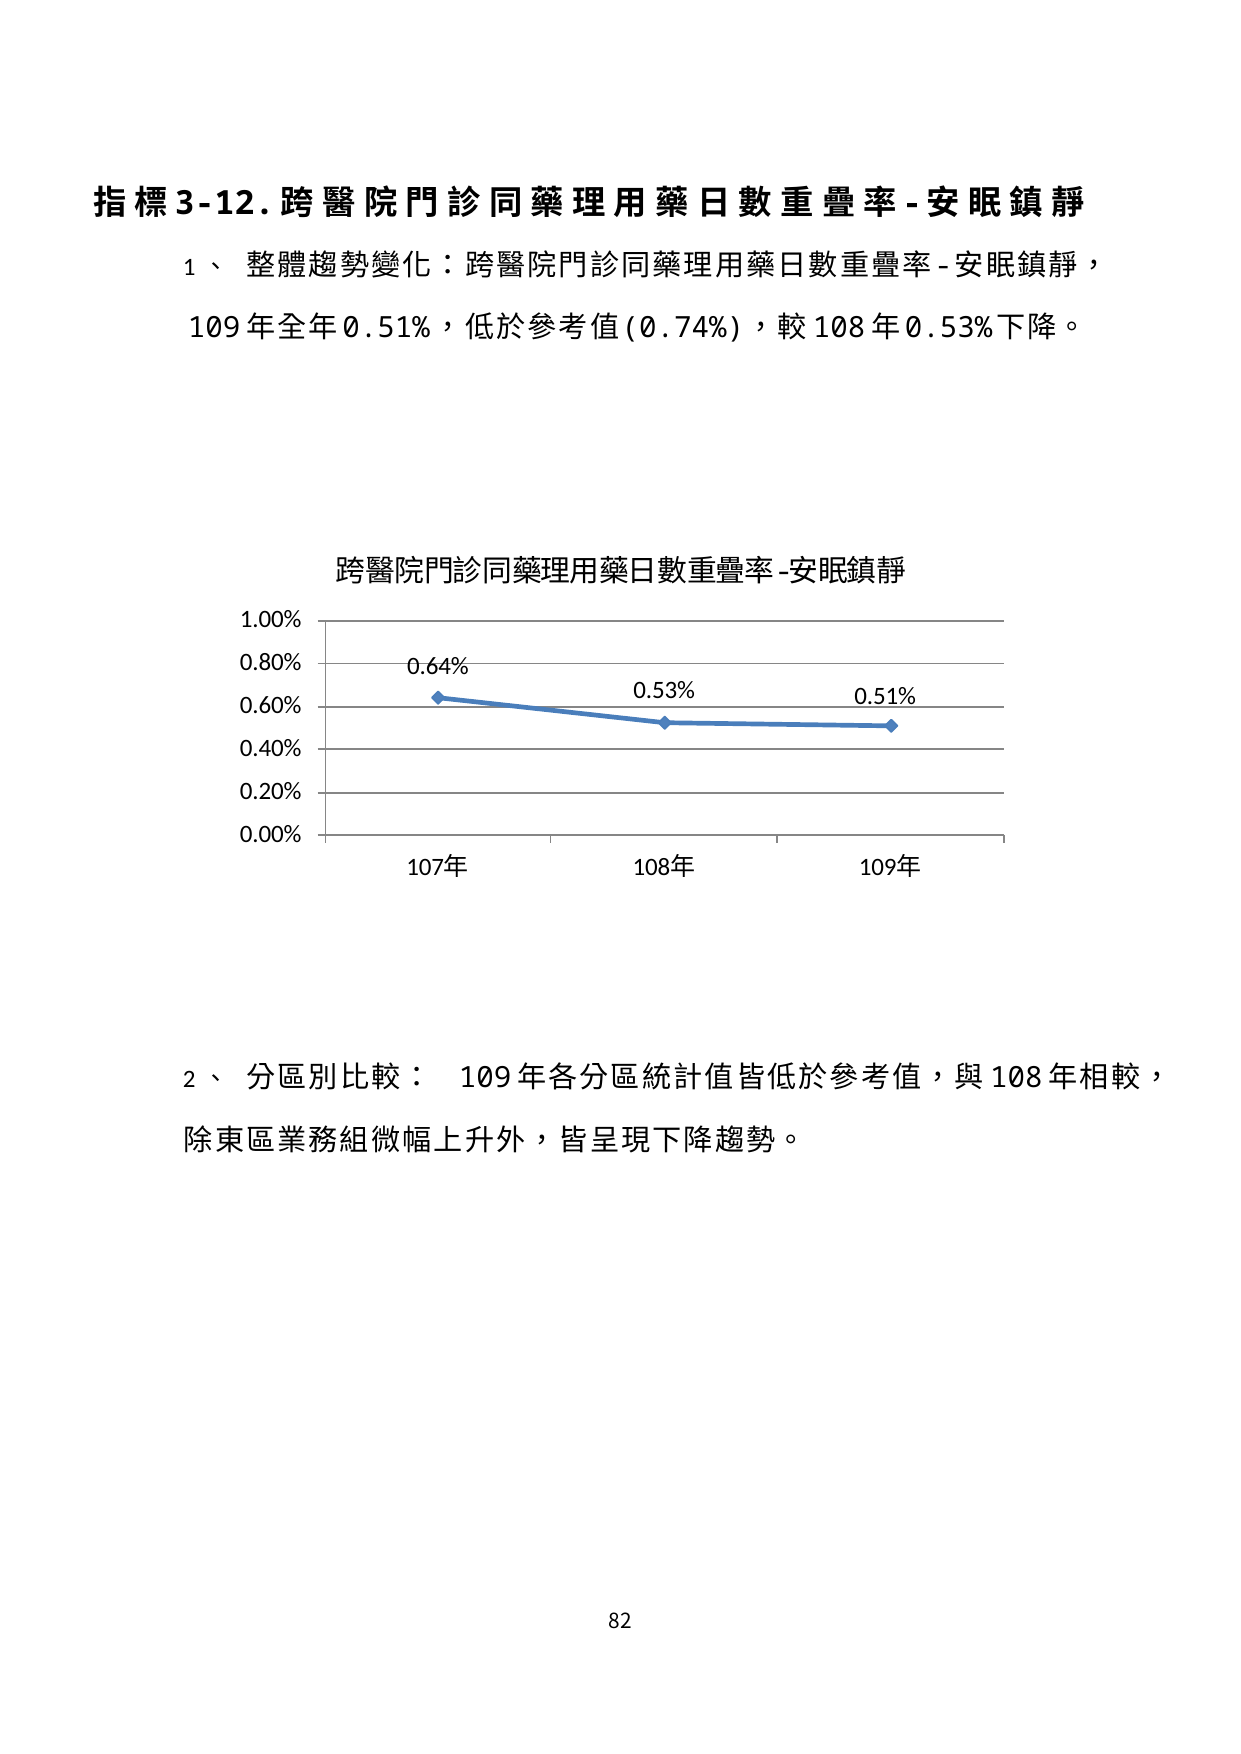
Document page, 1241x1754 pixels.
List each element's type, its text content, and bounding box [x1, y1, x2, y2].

list 分區別比較： 109年各分區統計值皆低於參考值，與108年相較，除東區業務組微幅上升外，皆呈現下降趨勢。 [174, 1033, 1151, 1158]
subtitle 指標3-12.跨醫院門診同藥理用藥日數重疊率-安眠鎮靜 [89, 158, 1149, 221]
list 整體趨勢變化：跨醫院門診同藥理用藥日數重疊率-安眠鎮靜，109年全年0.51%，低於參考值(0.74%)，較108年0.53%下降。 [174, 221, 1151, 346]
